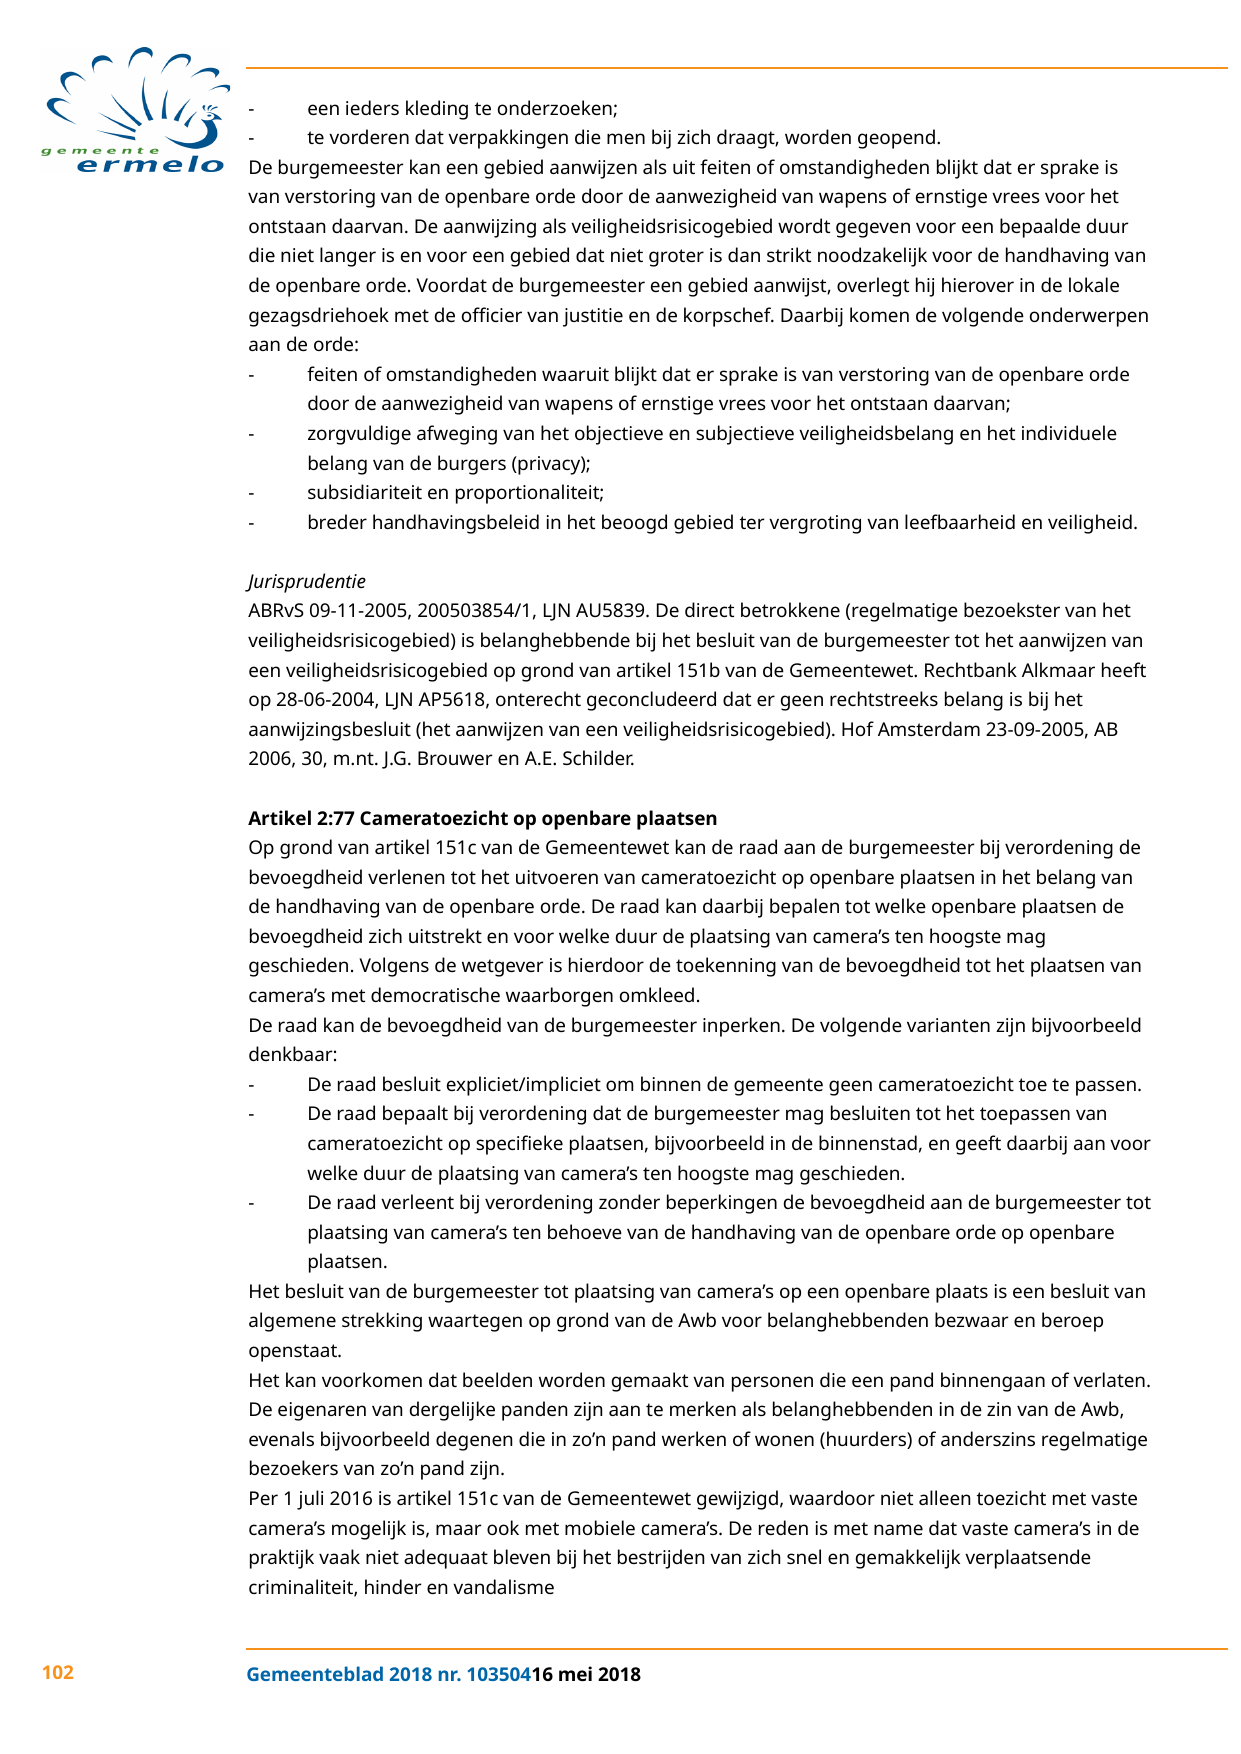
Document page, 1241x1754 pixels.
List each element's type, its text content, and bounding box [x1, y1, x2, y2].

list te vorderen dat verpakkingen die men bij zich draagt, worden geopend. [248, 124, 1152, 150]
list feiten of omstandigheden waaruit blijkt dat er sprake is van verstoring van de openbare orde door de aanwezigheid van wapens of ernstige vrees voor het ontstaan daarvan; [248, 361, 1152, 416]
text Per 1 juli 2016 is artikel 151c van de Gemeentewet gewijzigd, waardoor niet alleen toezicht met vaste camera’s mogelijk is, maar ook met mobiele camera’s. De reden is met name dat vaste camera’s in de praktijk vaak niet adequaat bleven bij het bestrijden van zich snel en gemakkelijk verplaatsende criminaliteit, hinder en vandalisme [248, 1485, 1152, 1600]
text De raad kan de bevoegdheid van de burgemeester inperken. De volgende varianten zijn bijvoorbeeld denkbaar: [248, 1012, 1152, 1067]
picture [41, 47, 231, 172]
list zorgvuldige afweging van het objectieve en subjectieve veiligheidsbelang en het individuele belang van de burgers (privacy); [248, 420, 1152, 476]
text De burgemeester kan een gebied aanwijzen als uit feiten of omstandigheden blijkt dat er sprake is van verstoring van de openbare orde door de aanwezigheid van wapens of ernstige vrees voor het ontstaan daarvan. De aanwijzing als veiligheidsrisicogebied wordt gegeven voor een bepaalde duur die niet langer is en voor een gebied dat niet groter is dan strikt noodzakelijk voor de handhaving van de openbare orde. Voordat de burgemeester een gebied aanwijst, overlegt hij hierover in de lokale gezagsdriehoek met de officier van justitie en de korpschef. Daarbij komen de volgende onderwerpen aan de orde: [248, 154, 1152, 357]
text Op grond van artikel 151c van de Gemeentewet kan de raad aan de burgemeester bij verordening de bevoegdheid verlenen tot het uitvoeren van cameratoezicht op openbare plaatsen in het belang van de handhaving van de openbare orde. De raad kan daarbij bepalen tot welke openbare plaatsen de bevoegdheid zich uitstrekt en voor welke duur de plaatsing van camera’s ten hoogste mag geschieden. Volgens de wetgever is hierdoor de toekenning van de bevoegdheid tot het plaatsen van camera’s met democratische waarborgen omkleed. [248, 834, 1152, 1008]
list De raad verleent bij verordening zonder beperkingen de bevoegdheid aan de burgemeester tot plaatsing van camera’s ten behoeve van de handhaving van de openbare orde op openbare plaatsen. [248, 1189, 1152, 1274]
list breder handhavingsbeleid in het beoogd gebied ter vergroting van leefbaarheid en veiligheid. [248, 509, 1152, 535]
text ABRvS 09-11-2005, 200503854/1, LJN AU5839. De direct betrokkene (regelmatige bezoekster van het veiligheidsrisicogebied) is belanghebbende bij het besluit van de burgemeester tot het aanwijzen van een veiligheidsrisicogebied op grond van artikel 151b van de Gemeentewet. Rechtbank Alkmaar heeft op 28-06-2004, LJN AP5618, onterecht geconcludeerd dat er geen rechtstreeks belang is bij het aanwijzingsbesluit (het aanwijzen van een veiligheidsrisicogebied). Hof Amsterdam 23-09-2005, AB 2006, 30, m.nt. J.G. Brouwer en A.E. Schilder. [248, 598, 1152, 771]
text Het besluit van de burgemeester tot plaatsing van camera’s op een openbare plaats is een besluit van algemene strekking waartegen op grond van de Awb voor belanghebbenden bezwaar en beroep openstaat. [248, 1278, 1152, 1363]
list subsidiariteit en proportionaliteit; [248, 479, 1152, 505]
text Jurisprudentie [248, 568, 1152, 594]
text Het kan voorkomen dat beelden worden gemaakt van personen die een pand binnengaan of verlaten. De eigenaren van dergelijke panden zijn aan te merken als belanghebbenden in de zin van de Awb, evenals bijvoorbeeld degenen die in zo’n pand werken of wonen (huurders) of anderszins regelmatige bezoekers van zo’n pand zijn. [248, 1367, 1152, 1481]
text Artikel 2:77 Cameratoezicht op openbare plaatsen [248, 805, 1152, 831]
list een ieders kleding te onderzoeken; [248, 95, 1152, 121]
list De raad besluit expliciet/impliciet om binnen de gemeente geen cameratoezicht toe te passen. [248, 1071, 1152, 1097]
list De raad bepaalt bij verordening dat de burgemeester mag besluiten tot het toepassen van cameratoezicht op specifieke plaatsen, bijvoorbeeld in de binnenstad, en geeft daarbij aan voor welke duur de plaatsing van camera’s ten hoogste mag geschieden. [248, 1101, 1152, 1186]
